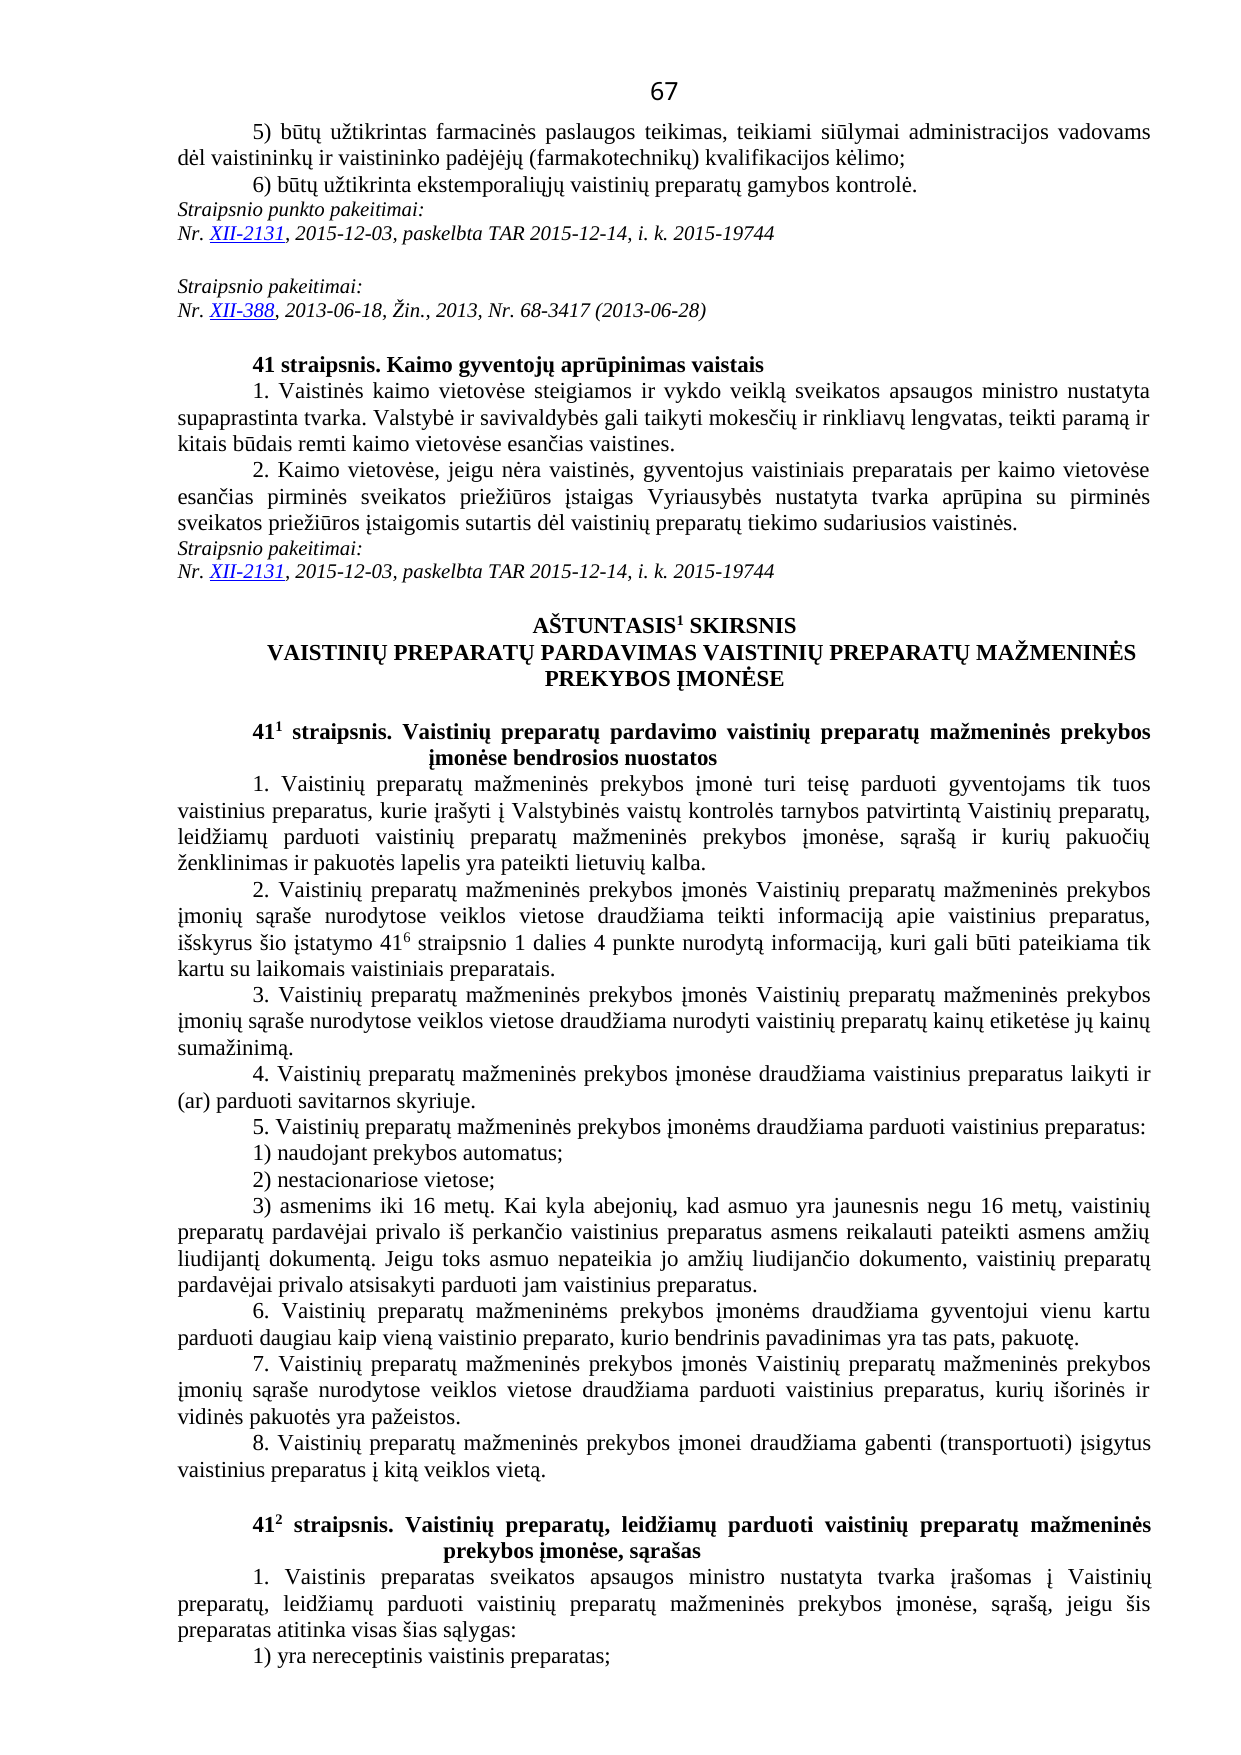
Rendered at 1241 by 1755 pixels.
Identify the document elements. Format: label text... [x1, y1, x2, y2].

text Straipsnio pakeitimai: [177, 535, 1152, 559]
text 6) būtų užtikrinta ekstemporaliųjų vaistinių preparatų gamybos kontrolė. [177, 171, 1152, 197]
text 1) yra nereceptinis vaistinis preparatas; [177, 1642, 1152, 1669]
text 1. Vaistinės kaimo vietovėse steigiamos ir vykdo veiklą sveikatos apsaugos ministro nustatyta supaprastinta tvarka. Valstybė ir savivaldybės gali taikyti mokesčių ir rinkliavų lengvatas, teikti paramą ir kitais būdais remti kaimo vietovėse esančias vaistines. [177, 377, 1152, 456]
text 5) būtų užtikrintas farmacinės paslaugos teikimas, teikiami siūlymai administracijos vadovams dėl vaistininkų ir vaistininko padėjėjų (farmakotechnikų) kvalifikacijos kėlimo; [177, 118, 1152, 171]
text 412 straipsnis. Vaistinių preparatų, leidžiamų parduoti vaistinių preparatų mažmeninės prekybos įmonėse, sąrašas [252, 1511, 1152, 1563]
text 7. Vaistinių preparatų mažmeninės prekybos įmonės Vaistinių preparatų mažmeninės prekybos įmonių sąraše nurodytose veiklos vietose draudžiama parduoti vaistinius preparatus, kurių išorinės ir vidinės pakuotės yra pažeistos. [177, 1350, 1152, 1429]
text 2. Vaistinių preparatų mažmeninės prekybos įmonės Vaistinių preparatų mažmeninės prekybos įmonių sąraše nurodytose veiklos vietose draudžiama teikti informaciją apie vaistinius preparatus, išskyrus šio įstatymo 416 straipsnio 1 dalies 4 punkte nurodytą informaciją, kuri gali būti pateikiama tik kartu su laikomais vaistiniais preparatais. [177, 876, 1152, 981]
text 8. Vaistinių preparatų mažmeninės prekybos įmonei draudžiama gabenti (transportuoti) įsigytus vaistinius preparatus į kitą veiklos vietą. [177, 1429, 1152, 1482]
text Nr. XII-2131, 2015-12-03, paskelbta TAR 2015-12-14, i. k. 2015-19744 [177, 559, 1152, 583]
text 1. Vaistinių preparatų mažmeninės prekybos įmonė turi teisę parduoti gyventojams tik tuos vaistinius preparatus, kurie įrašyti į Valstybinės vaistų kontrolės tarnybos patvirtintą Vaistinių preparatų, leidžiamų parduoti vaistinių preparatų mažmeninės prekybos įmonėse, sąrašą ir kurių pakuočių ženklinimas ir pakuotės lapelis yra pateikti lietuvių kalba. [177, 770, 1152, 876]
text Straipsnio punkto pakeitimai: [177, 197, 1152, 221]
text Nr. XII-2131, 2015-12-03, paskelbta TAR 2015-12-14, i. k. 2015-19744 [177, 221, 1152, 245]
text 2. Kaimo vietovėse, jeigu nėra vaistinės, gyventojus vaistiniais preparatais per kaimo vietovėse esančias pirminės sveikatos priežiūros įstaigas Vyriausybės nustatyta tvarka aprūpina su pirminės sveikatos priežiūros įstaigomis sutartis dėl vaistinių preparatų tiekimo sudariusios vaistinės. [177, 456, 1152, 535]
text 3) asmenims iki 16 metų. Kai kyla abejonių, kad asmuo yra jaunesnis negu 16 metų, vaistinių preparatų pardavėjai privalo iš perkančio vaistinius preparatus asmens reikalauti pateikti asmens amžių liudijantį dokumentą. Jeigu toks asmuo nepateikia jo amžių liudijančio dokumento, vaistinių preparatų pardavėjai privalo atsisakyti parduoti jam vaistinius preparatus. [177, 1192, 1152, 1297]
text AŠTUNTASIS1 SKIRSNIS [177, 612, 1152, 639]
text VAISTINIŲ PREPARATŲ PARDAVIMAS VAISTINIŲ PREPARATŲ MAŽMENINĖS PREKYBOS ĮMONĖSE [177, 639, 1152, 691]
text Straipsnio pakeitimai: [177, 274, 1152, 298]
text 411 straipsnis. Vaistinių preparatų pardavimo vaistinių preparatų mažmeninės prekybos įmonėse bendrosios nuostatos [252, 718, 1152, 770]
text 2) nestacionariose vietose; [177, 1166, 1152, 1192]
text 1) naudojant prekybos automatus; [177, 1139, 1152, 1166]
text 41 straipsnis. Kaimo gyventojų aprūpinimas vaistais [177, 351, 1152, 377]
text 3. Vaistinių preparatų mažmeninės prekybos įmonės Vaistinių preparatų mažmeninės prekybos įmonių sąraše nurodytose veiklos vietose draudžiama nurodyti vaistinių preparatų kainų etiketėse jų kainų sumažinimą. [177, 981, 1152, 1060]
text 6. Vaistinių preparatų mažmeninėms prekybos įmonėms draudžiama gyventojui vienu kartu parduoti daugiau kaip vieną vaistinio preparato, kurio bendrinis pavadinimas yra tas pats, pakuotę. [177, 1297, 1152, 1350]
text 1. Vaistinis preparatas sveikatos apsaugos ministro nustatyta tvarka įrašomas į Vaistinių preparatų, leidžiamų parduoti vaistinių preparatų mažmeninės prekybos įmonėse, sąrašą, jeigu šis preparatas atitinka visas šias sąlygas: [177, 1563, 1152, 1642]
text 5. Vaistinių preparatų mažmeninės prekybos įmonėms draudžiama parduoti vaistinius preparatus: [177, 1113, 1152, 1139]
text 4. Vaistinių preparatų mažmeninės prekybos įmonėse draudžiama vaistinius preparatus laikyti ir (ar) parduoti savitarnos skyriuje. [177, 1060, 1152, 1113]
text Nr. XII-388, 2013-06-18, Žin., 2013, Nr. 68-3417 (2013-06-28) [177, 298, 1152, 322]
